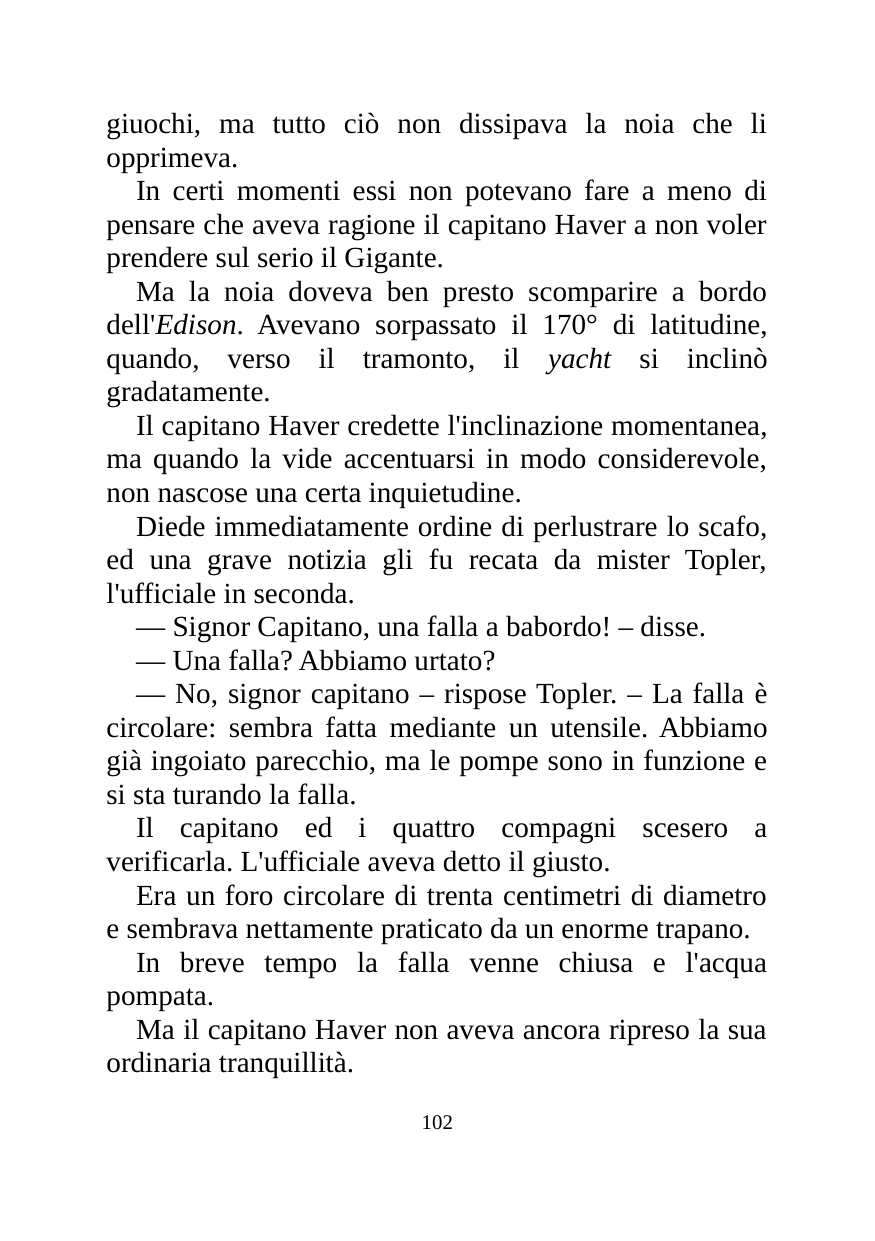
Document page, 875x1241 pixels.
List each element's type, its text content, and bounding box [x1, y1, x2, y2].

text — No, signor capitano – rispose Topler. – La falla è circolare: sembra fatta mediante un utensile. Abbiamo già ingoiato parecchio, ma le pompe sono in funzione e si sta turando la falla. [106, 676, 768, 811]
text Era un foro circolare di trenta centimetri di diametro e sembrava nettamente praticato da un enorme trapano. [106, 878, 768, 945]
text giuochi, ma tutto ciò non dissipava la noia che li opprimeva. [106, 106, 768, 173]
text Ma la noia doveva ben presto scomparire a bordo dell'Edison. Avevano sorpassato il 170° di latitudine, quando, verso il tramonto, il yacht si inclinò gradatamente. [106, 274, 768, 408]
text In breve tempo la falla venne chiusa e l'acqua pompata. [106, 945, 768, 1012]
text Il capitano Haver credette l'inclinazione momentanea, ma quando la vide accentuarsi in modo considerevole, non nascose una certa inquietudine. [106, 408, 768, 509]
text Diede immediatamente ordine di perlustrare lo scafo, ed una grave notizia gli fu recata da mister Topler, l'ufficiale in seconda. [106, 509, 768, 609]
text — Una falla? Abbiamo urtato? [106, 643, 768, 676]
text Ma il capitano Haver non aveva ancora ripreso la sua ordinaria tranquillità. [106, 1012, 768, 1079]
text — Signor Capitano, una falla a babordo! – disse. [106, 609, 768, 643]
text In certi momenti essi non potevano fare a meno di pensare che aveva ragione il capitano Haver a non voler prendere sul serio il Gigante. [106, 173, 768, 274]
text Il capitano ed i quattro compagni scesero a verificarla. L'ufficiale aveva detto il giusto. [106, 811, 768, 878]
